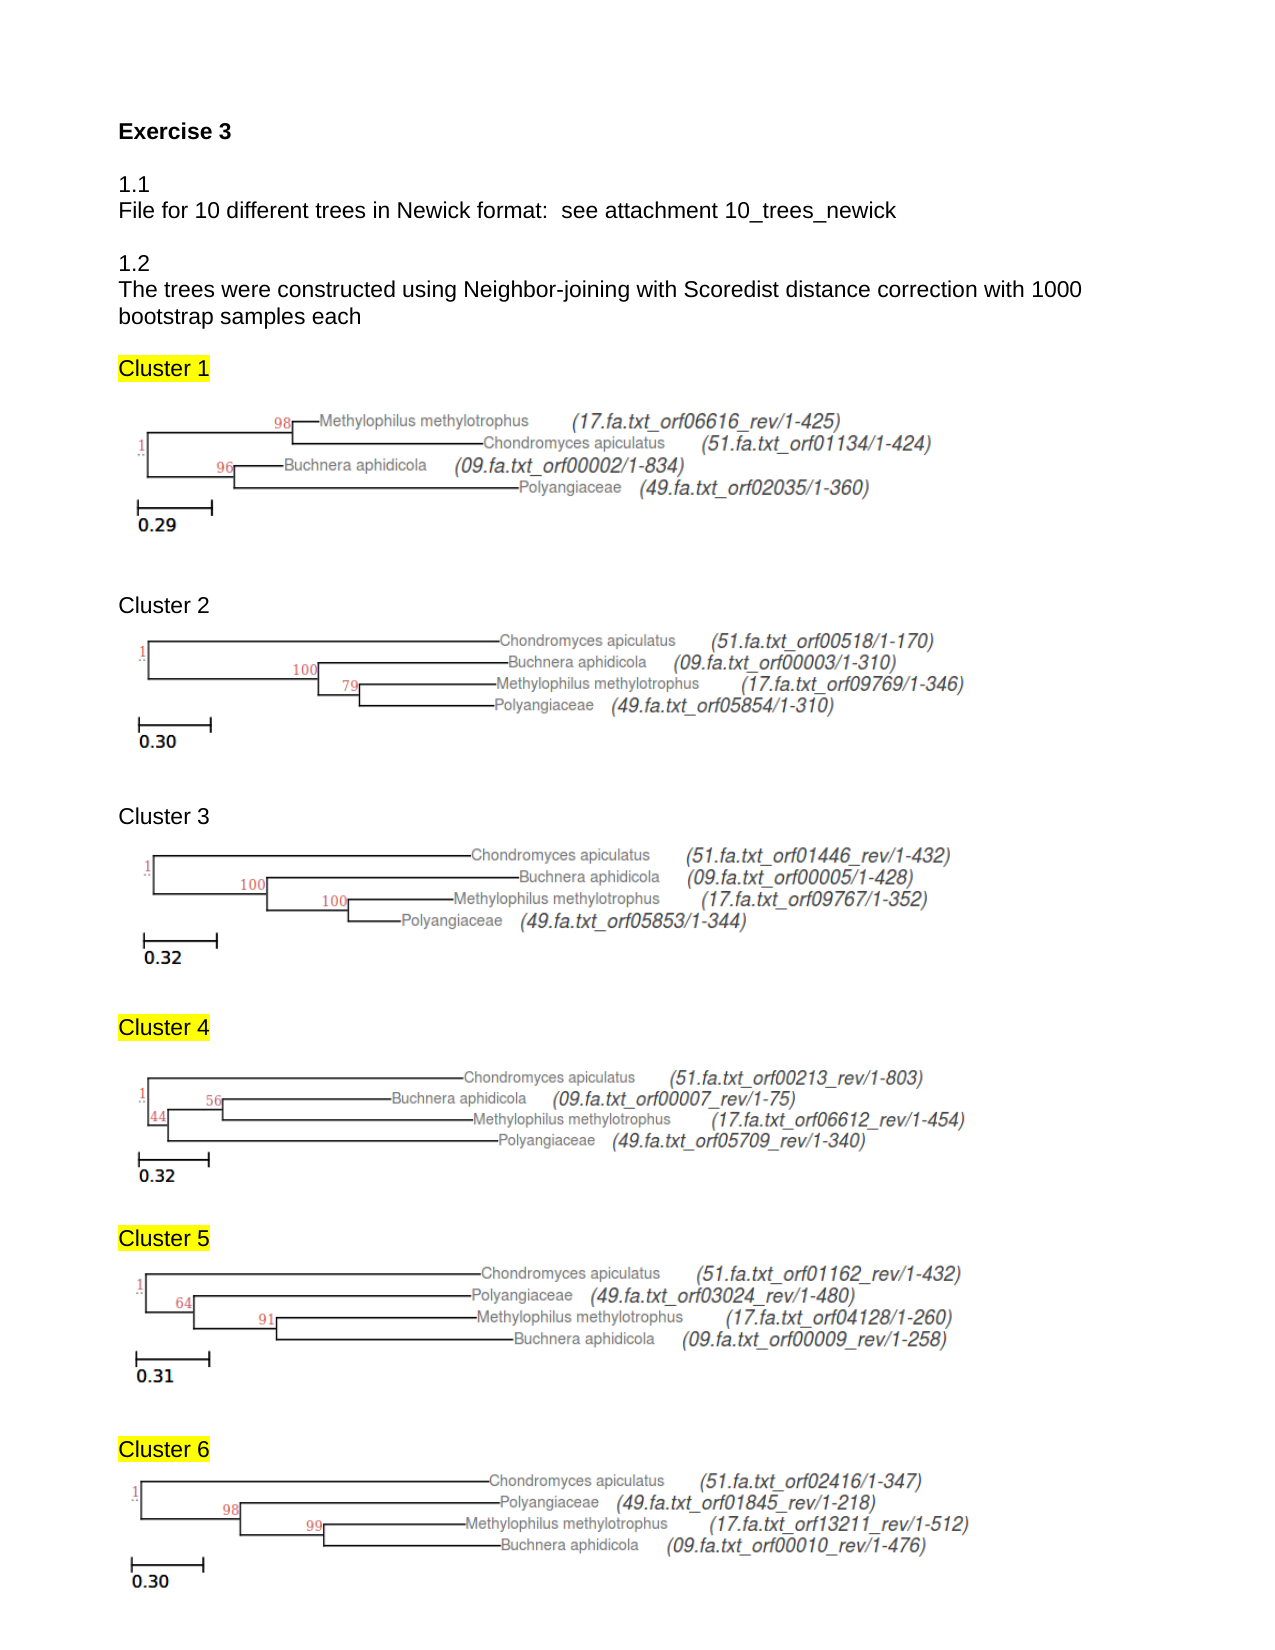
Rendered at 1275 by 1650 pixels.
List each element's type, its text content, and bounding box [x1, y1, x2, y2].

subtitle Cluster 1 [118, 355, 1157, 382]
picture [154, 1070, 908, 1194]
subtitle The trees were constructed using Neighbor-joining with Scoredist distance correction with 1000 bootstrap samples each [118, 276, 1157, 329]
subtitle Cluster 2 [118, 592, 1157, 619]
subtitle Cluster 3 [118, 803, 1157, 830]
subtitle 1.2 [118, 250, 1157, 276]
picture [160, 659, 872, 756]
subtitle Cluster 4 [118, 1014, 1157, 1041]
subtitle File for 10 different trees in Newick format: see attachment 10_trees_newick [118, 197, 1157, 223]
subtitle 1.1 [118, 171, 1157, 197]
subtitle Exercise 3 [118, 118, 1157, 144]
subtitle Cluster 6 [118, 1436, 1157, 1462]
subtitle Cluster 5 [118, 1225, 1157, 1251]
picture [173, 1490, 890, 1597]
picture [122, 862, 643, 980]
picture [137, 447, 774, 549]
picture [124, 1280, 773, 1397]
